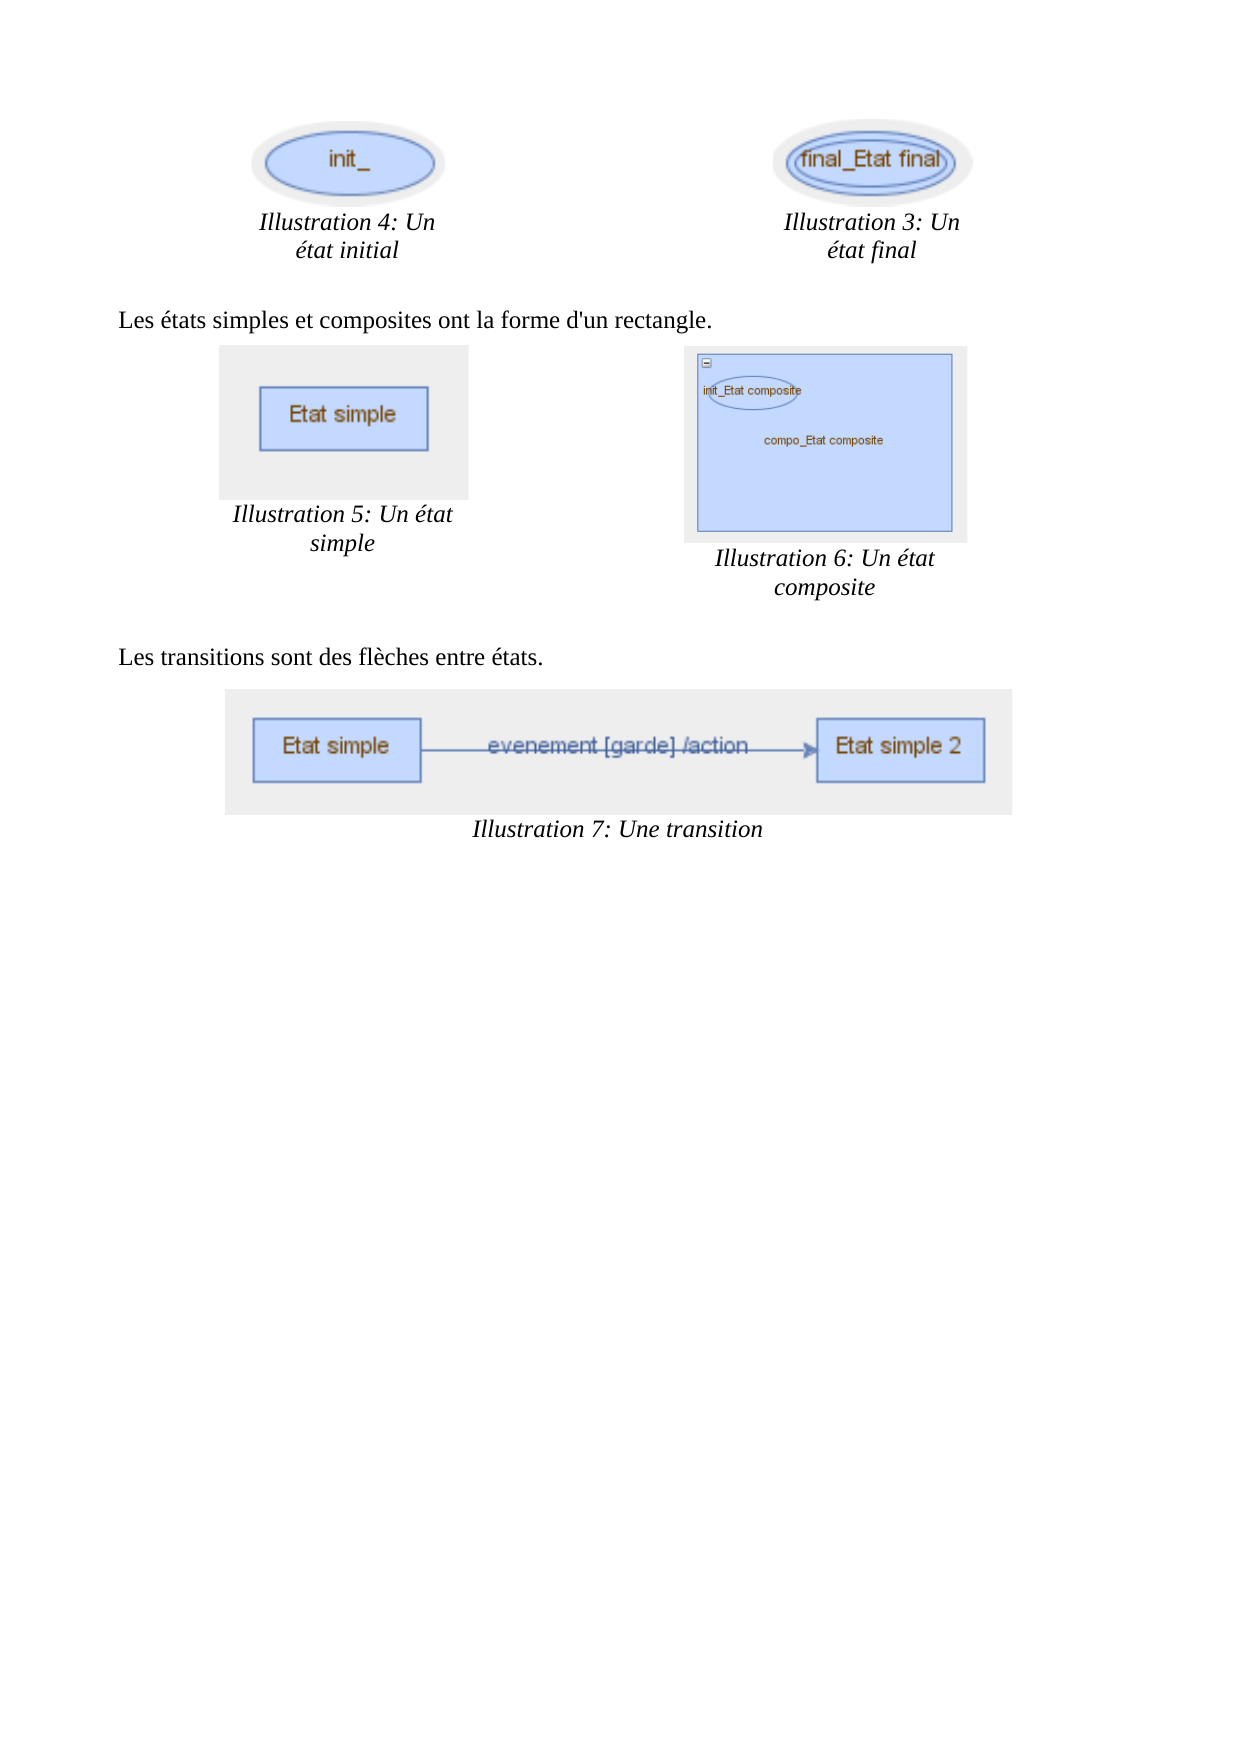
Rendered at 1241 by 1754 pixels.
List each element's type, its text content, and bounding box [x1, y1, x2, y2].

text Illustration 5: Un état simple [219, 500, 468, 557]
text Illustration 4: Un état initial [251, 207, 445, 264]
picture [218, 345, 469, 500]
text Les transitions sont des flèches entre états. [118, 642, 1122, 670]
picture [251, 121, 446, 207]
picture [225, 689, 1013, 815]
picture [684, 346, 968, 543]
text Les états simples et composites ont la forme d'un rectangle. [118, 305, 1122, 334]
text Illustration 7: Une transition [225, 815, 1012, 843]
picture [772, 119, 973, 207]
text Illustration 3: Un état final [773, 207, 973, 264]
text Illustration 6: Un état composite [684, 543, 967, 600]
